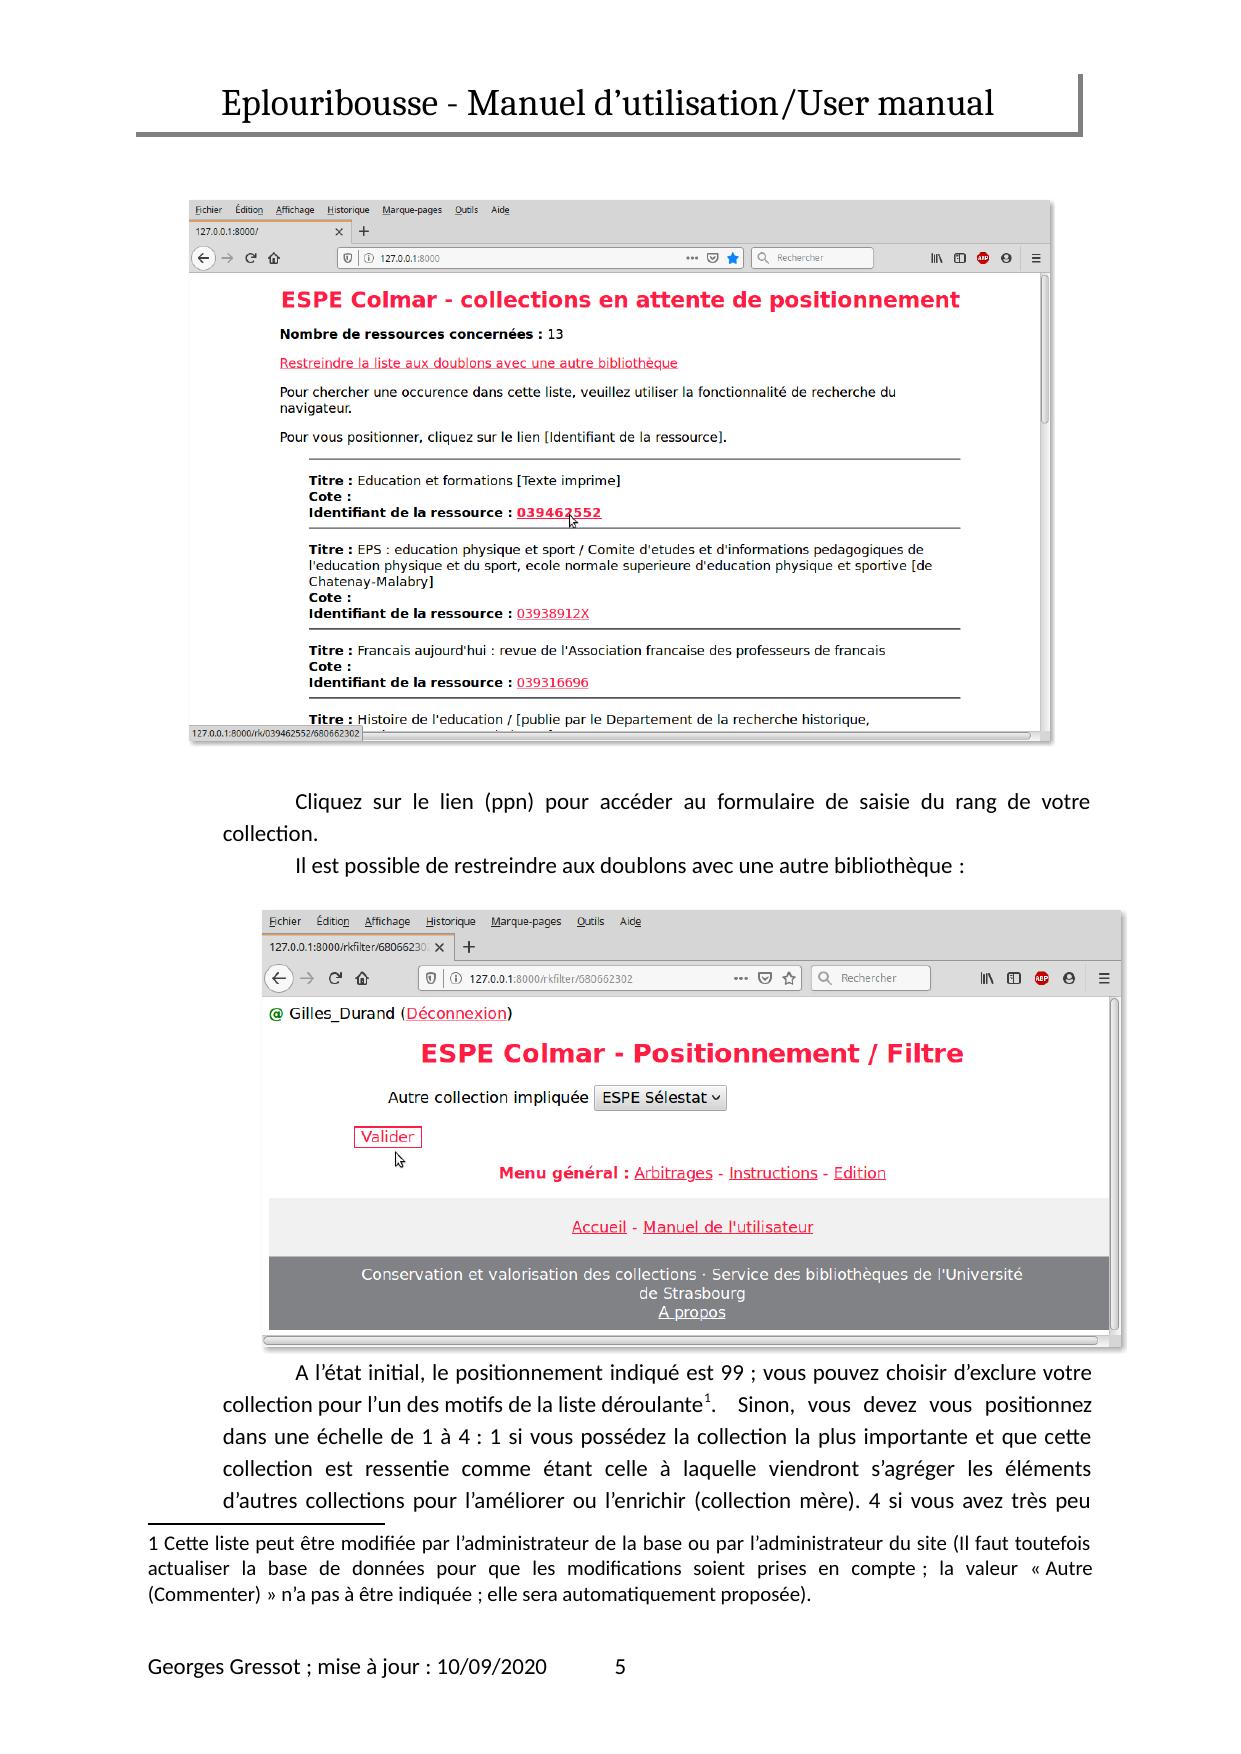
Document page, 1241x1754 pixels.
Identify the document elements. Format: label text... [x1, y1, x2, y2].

list A l’état initial, le positionnement indiqué est 99 ; vous pouvez choisir d’exclure votre collection pour l’un des motifs de la liste déroulante. Sinon, vous devez vous positionnez dans une échelle de 1 à 4 : 1 si vous possédez la collection la plus importante et que cette collection est ressentie comme étant celle à laquelle viendront s’agréger les éléments d’autres collections pour l’améliorer ou l’enrichir (collection mère). 4 si vous avez très peu [223, 1354, 1093, 1515]
list Il est possible de restreindre aux doublons avec une autre bibliothèque : [223, 851, 1093, 879]
list Cliquez sur le lien (ppn) pour accéder au formulaire de saisie du rang de votre collection. [223, 787, 1093, 847]
picture [185, 196, 1055, 747]
text Cette liste peut être modifiée par l’administrateur de la base ou par l’administrateur du site (Il faut toutefois actualiser la base de données pour que les modifications soient prises en compte ; la valeur « Autre (Commenter) » n’a pas à être indiquée ; elle sera automatiquement proposée). [148, 1530, 1093, 1606]
picture [257, 905, 1128, 1354]
